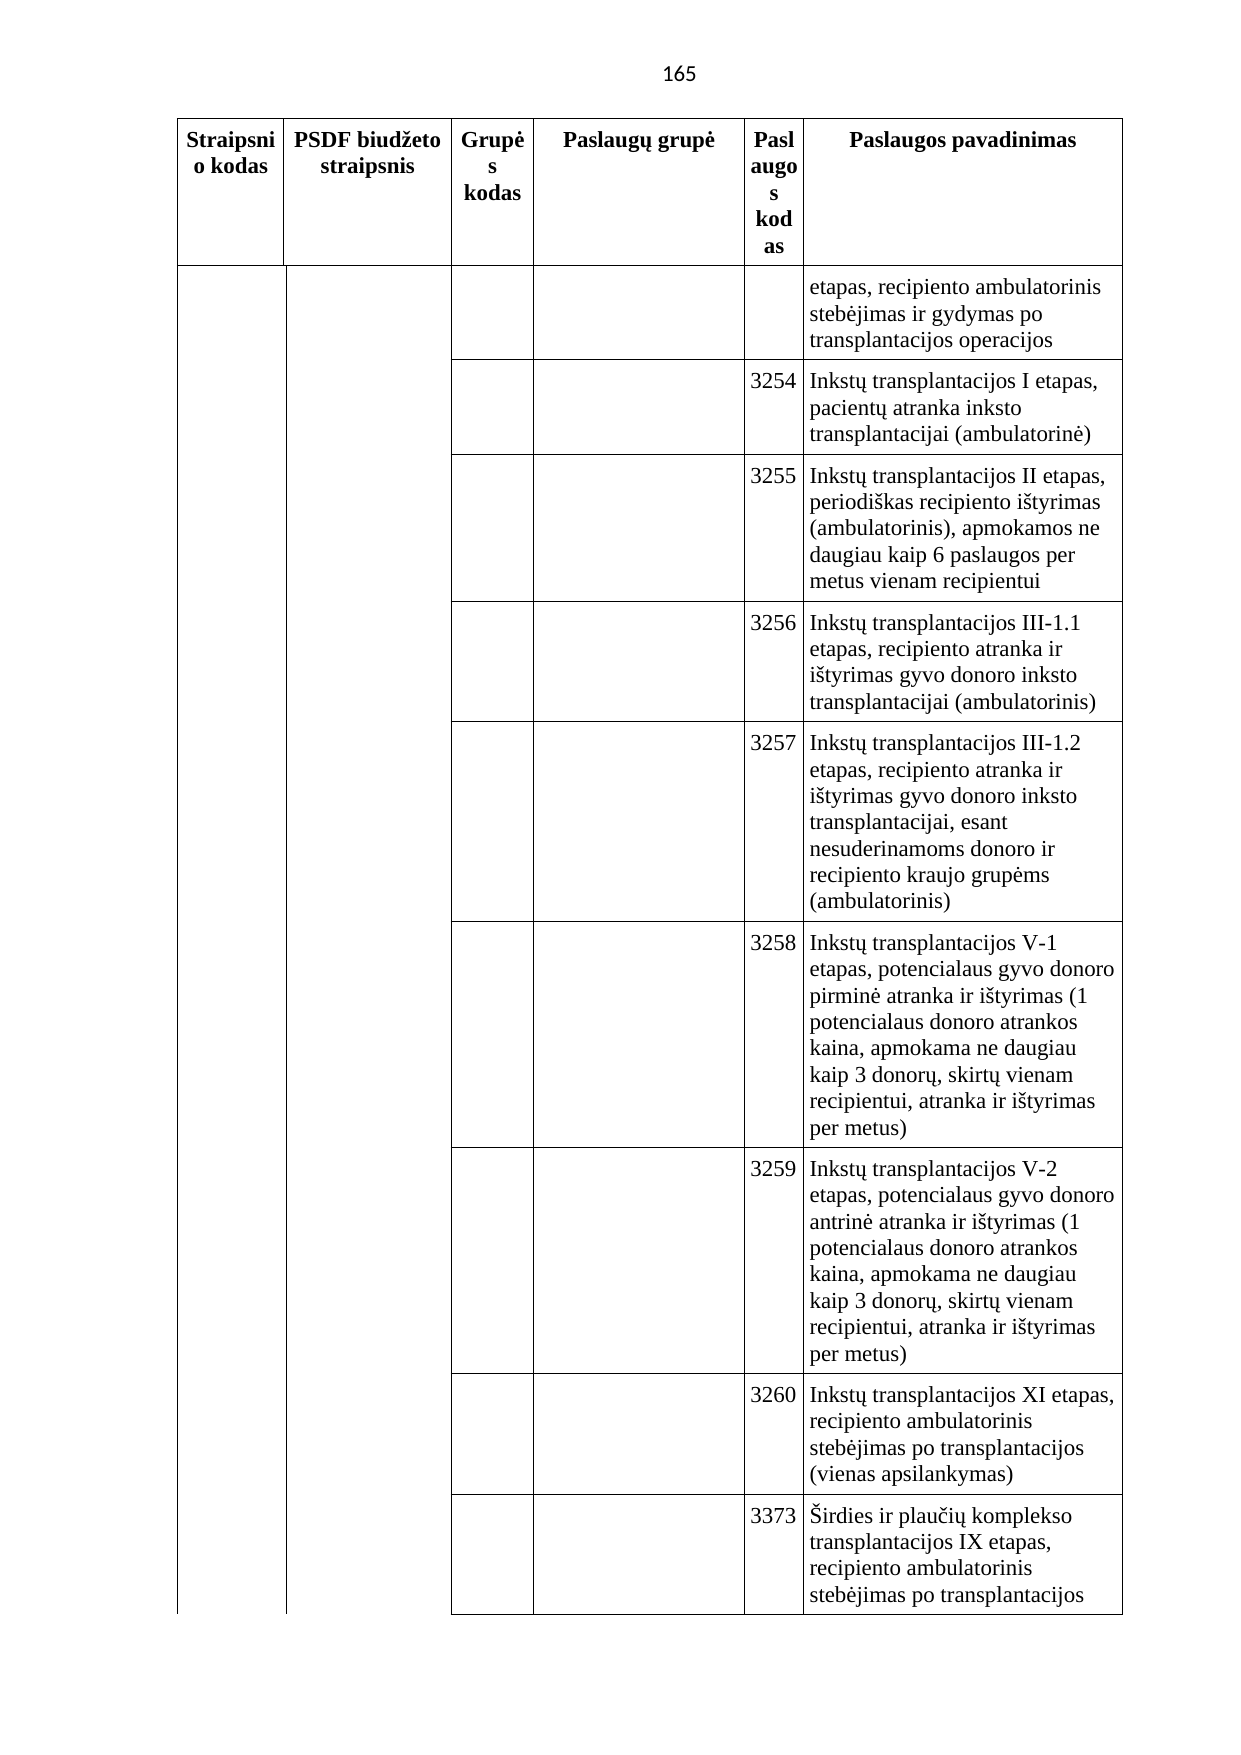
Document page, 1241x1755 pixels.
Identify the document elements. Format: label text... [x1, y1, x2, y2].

table_header Grupės kodas [452, 119, 533, 265]
table_header Paslaugos kodas [745, 119, 803, 265]
table_cell [534, 455, 744, 601]
table_cell [534, 922, 744, 1147]
table_cell [178, 1147, 286, 1373]
table_cell [534, 360, 744, 454]
table_cell [287, 266, 451, 359]
table_cell [534, 266, 744, 359]
table_cell [287, 359, 451, 454]
table_cell Inkstų transplantacijos I etapas, pacientų atranka inksto transplantacijai (ambulatorinė) [804, 360, 1122, 454]
table_cell 3256 [745, 602, 803, 721]
table_cell [452, 1148, 533, 1373]
table_cell Inkstų transplantacijos II etapas, periodiškas recipiento ištyrimas (ambulatorinis), apmokamos ne daugiau kaip 6 paslaugos per metus vienam recipientui [804, 455, 1122, 601]
table_cell [452, 1495, 533, 1614]
table_cell 3255 [745, 455, 803, 601]
table_header Straipsnio kodas [178, 119, 283, 265]
table_cell [452, 360, 533, 454]
table_cell [534, 1495, 744, 1614]
table_cell [534, 722, 744, 921]
table_cell [287, 601, 451, 721]
table_cell [452, 922, 533, 1147]
table_cell [178, 266, 286, 359]
table_cell [452, 266, 533, 359]
table_cell [287, 1147, 451, 1373]
table_cell [178, 721, 286, 921]
table_cell 3257 [745, 722, 803, 921]
table_header Paslaugos pavadinimas [804, 119, 1122, 265]
table_cell Inkstų transplantacijos V-1 etapas, potencialaus gyvo donoro pirminė atranka ir ištyrimas (1 potencialaus donoro atrankos kaina, apmokama ne daugiau kaip 3 donorų, skirtų vienam recipientui, atranka ir ištyrimas per metus) [804, 922, 1122, 1147]
table_cell [534, 602, 744, 721]
table_cell Širdies ir plaučių komplekso transplantacijos IX etapas, recipiento ambulatorinis stebėjimas po transplantacijos [804, 1495, 1122, 1614]
table_cell [452, 602, 533, 721]
table_cell Inkstų transplantacijos III-1.2 etapas, recipiento atranka ir ištyrimas gyvo donoro inksto transplantacijai, esant nesuderinamoms donoro ir recipiento kraujo grupėms (ambulatorinis) [804, 722, 1122, 921]
table_cell [452, 1374, 533, 1494]
table_cell [287, 1373, 451, 1494]
table_cell [534, 1148, 744, 1373]
table_cell Inkstų transplantacijos V-2 etapas, potencialaus gyvo donoro antrinė atranka ir ištyrimas (1 potencialaus donoro atrankos kaina, apmokama ne daugiau kaip 3 donorų, skirtų vienam recipientui, atranka ir ištyrimas per metus) [804, 1148, 1122, 1373]
table_cell Inkstų transplantacijos XI etapas, recipiento ambulatorinis stebėjimas po transplantacijos (vienas apsilankymas) [804, 1374, 1122, 1494]
table_cell 3254 [745, 360, 803, 454]
table_cell etapas, recipiento ambulatorinis stebėjimas ir gydymas po transplantacijos operacijos [804, 266, 1122, 359]
table_cell [178, 601, 286, 721]
table_cell Inkstų transplantacijos III-1.1 etapas, recipiento atranka ir ištyrimas gyvo donoro inksto transplantacijai (ambulatorinis) [804, 602, 1122, 721]
table_header Paslaugų grupė [534, 119, 744, 265]
table_cell [287, 921, 451, 1147]
table_header PSDF biudžeto straipsnis [284, 119, 451, 265]
table_cell 3258 [745, 922, 803, 1147]
table_cell [534, 1374, 744, 1494]
table_cell [178, 454, 286, 601]
table_cell [287, 454, 451, 601]
table_cell [178, 921, 286, 1147]
table_cell 3259 [745, 1148, 803, 1373]
table_cell [287, 721, 451, 921]
table_cell [287, 1494, 451, 1614]
table_cell [452, 722, 533, 921]
table_cell 3373 [745, 1495, 803, 1614]
table_cell [178, 1373, 286, 1494]
table_cell [178, 1494, 286, 1614]
table_cell 3260 [745, 1374, 803, 1494]
table_cell [745, 266, 803, 359]
table_cell [452, 455, 533, 601]
table_cell [178, 359, 286, 454]
